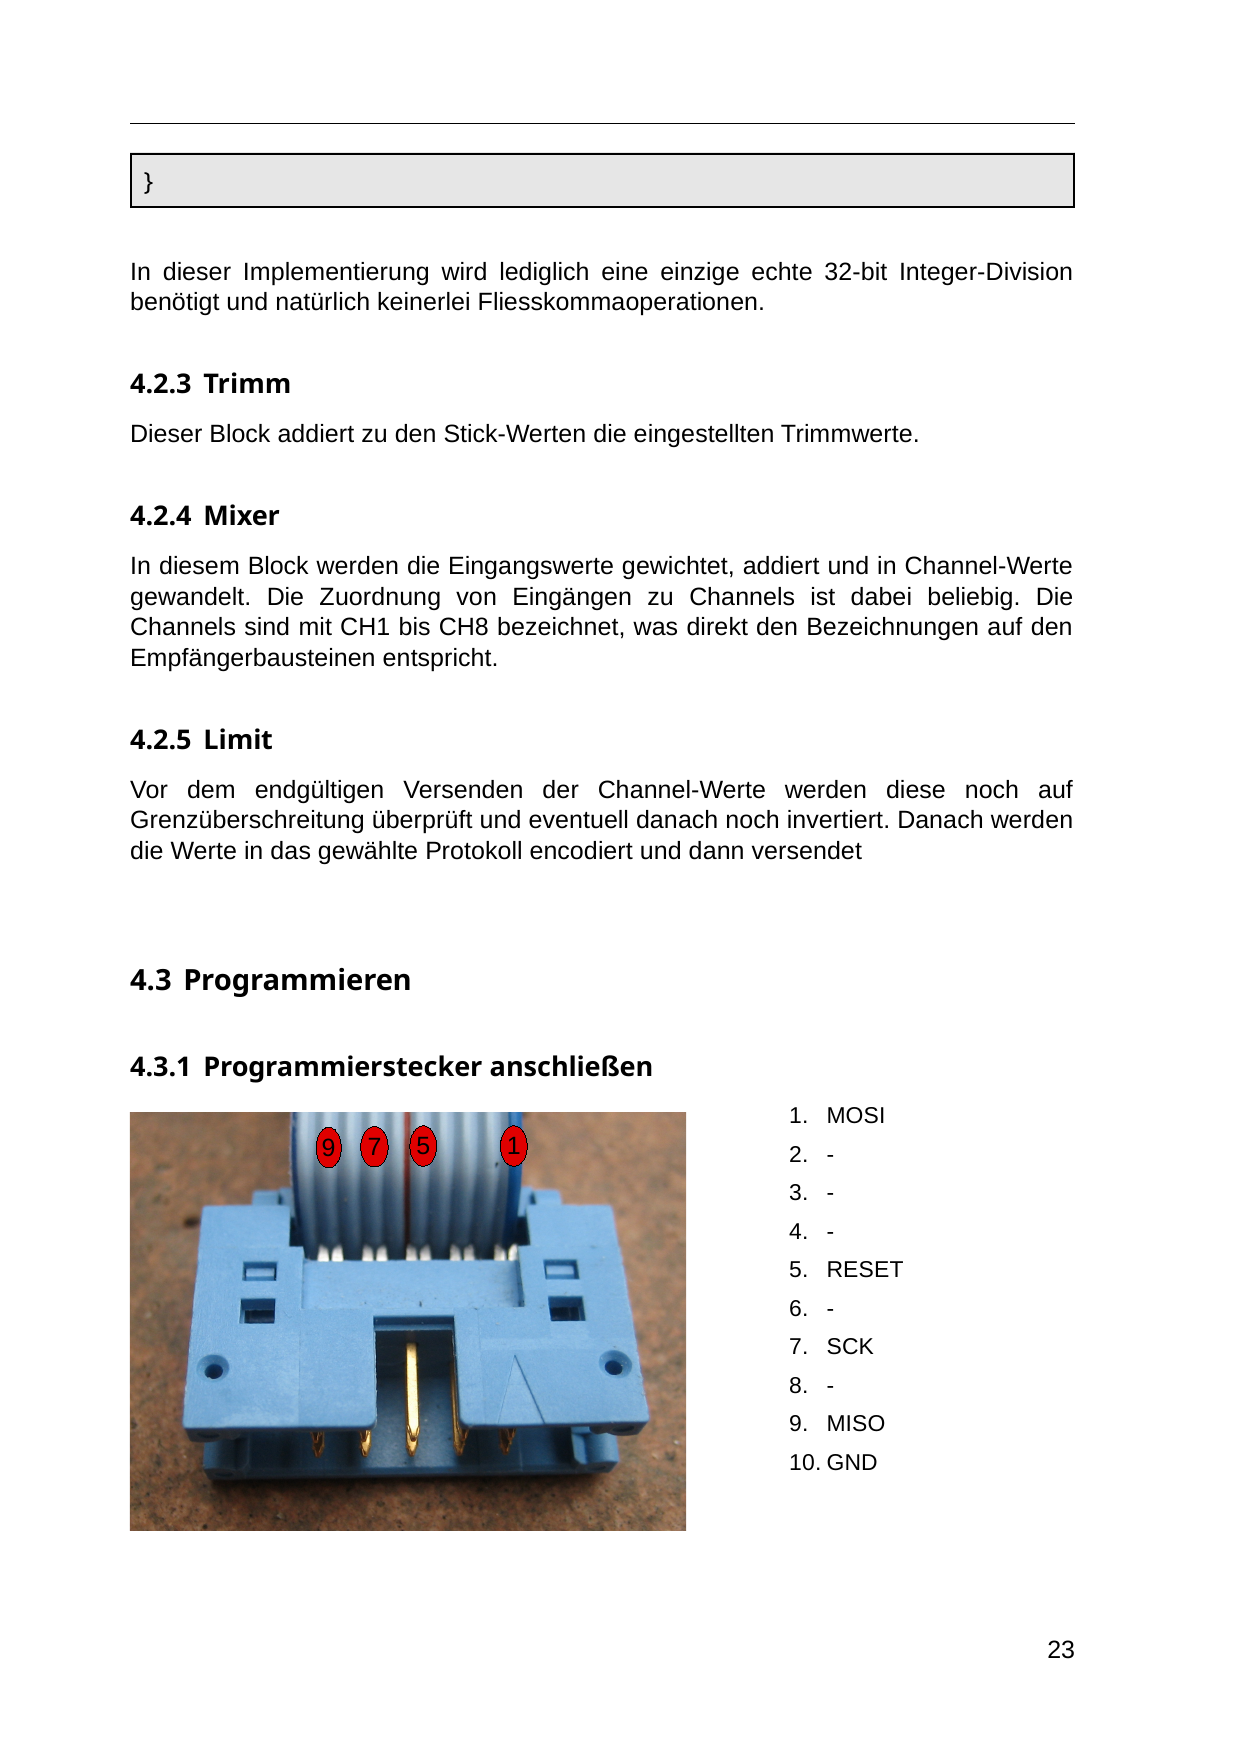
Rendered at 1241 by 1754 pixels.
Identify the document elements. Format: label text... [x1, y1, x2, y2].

text Dieser Block addiert zu den Stick-Werten die eingestellten Trimmwerte. [130, 420, 1075, 448]
text } [132, 155, 1073, 206]
text Vor dem endgültigen Versenden der Channel-Werte werden diese noch auf Grenzüberschreitung überprüft und eventuell danach noch invertiert. Danach werden die Werte in das gewählte Protokoll encodiert und dann versendet [130, 776, 1075, 865]
picture [136, 1112, 680, 1531]
table_header MOSI - - - RESET - SCK - MISO GND [722, 1103, 1075, 1556]
text In diesem Block werden die Eingangswerte gewichtet, addiert und in Channel-Werte gewandelt. Die Zuordnung von Eingängen zu Channels ist dabei beliebig. Die Channels sind mit CH1 bis CH8 bezeichnet, was direkt den Bezeichnungen auf den Empfängerbausteinen entspricht. [130, 552, 1075, 672]
subtitle Programmieren [130, 959, 1075, 999]
text In dieser Implementierung wird lediglich eine einzige echte 32-bit Integer-Division benötigt und natürlich keinerlei Fliesskommaoperationen. [130, 257, 1075, 316]
table_header [130, 1113, 722, 1556]
subtitle Limit [130, 720, 1075, 757]
table_header [130, 1103, 722, 1112]
subtitle Trimm [130, 364, 1075, 402]
subtitle Mixer [130, 496, 1075, 533]
subtitle Programmierstecker anschließen [130, 1047, 1075, 1084]
